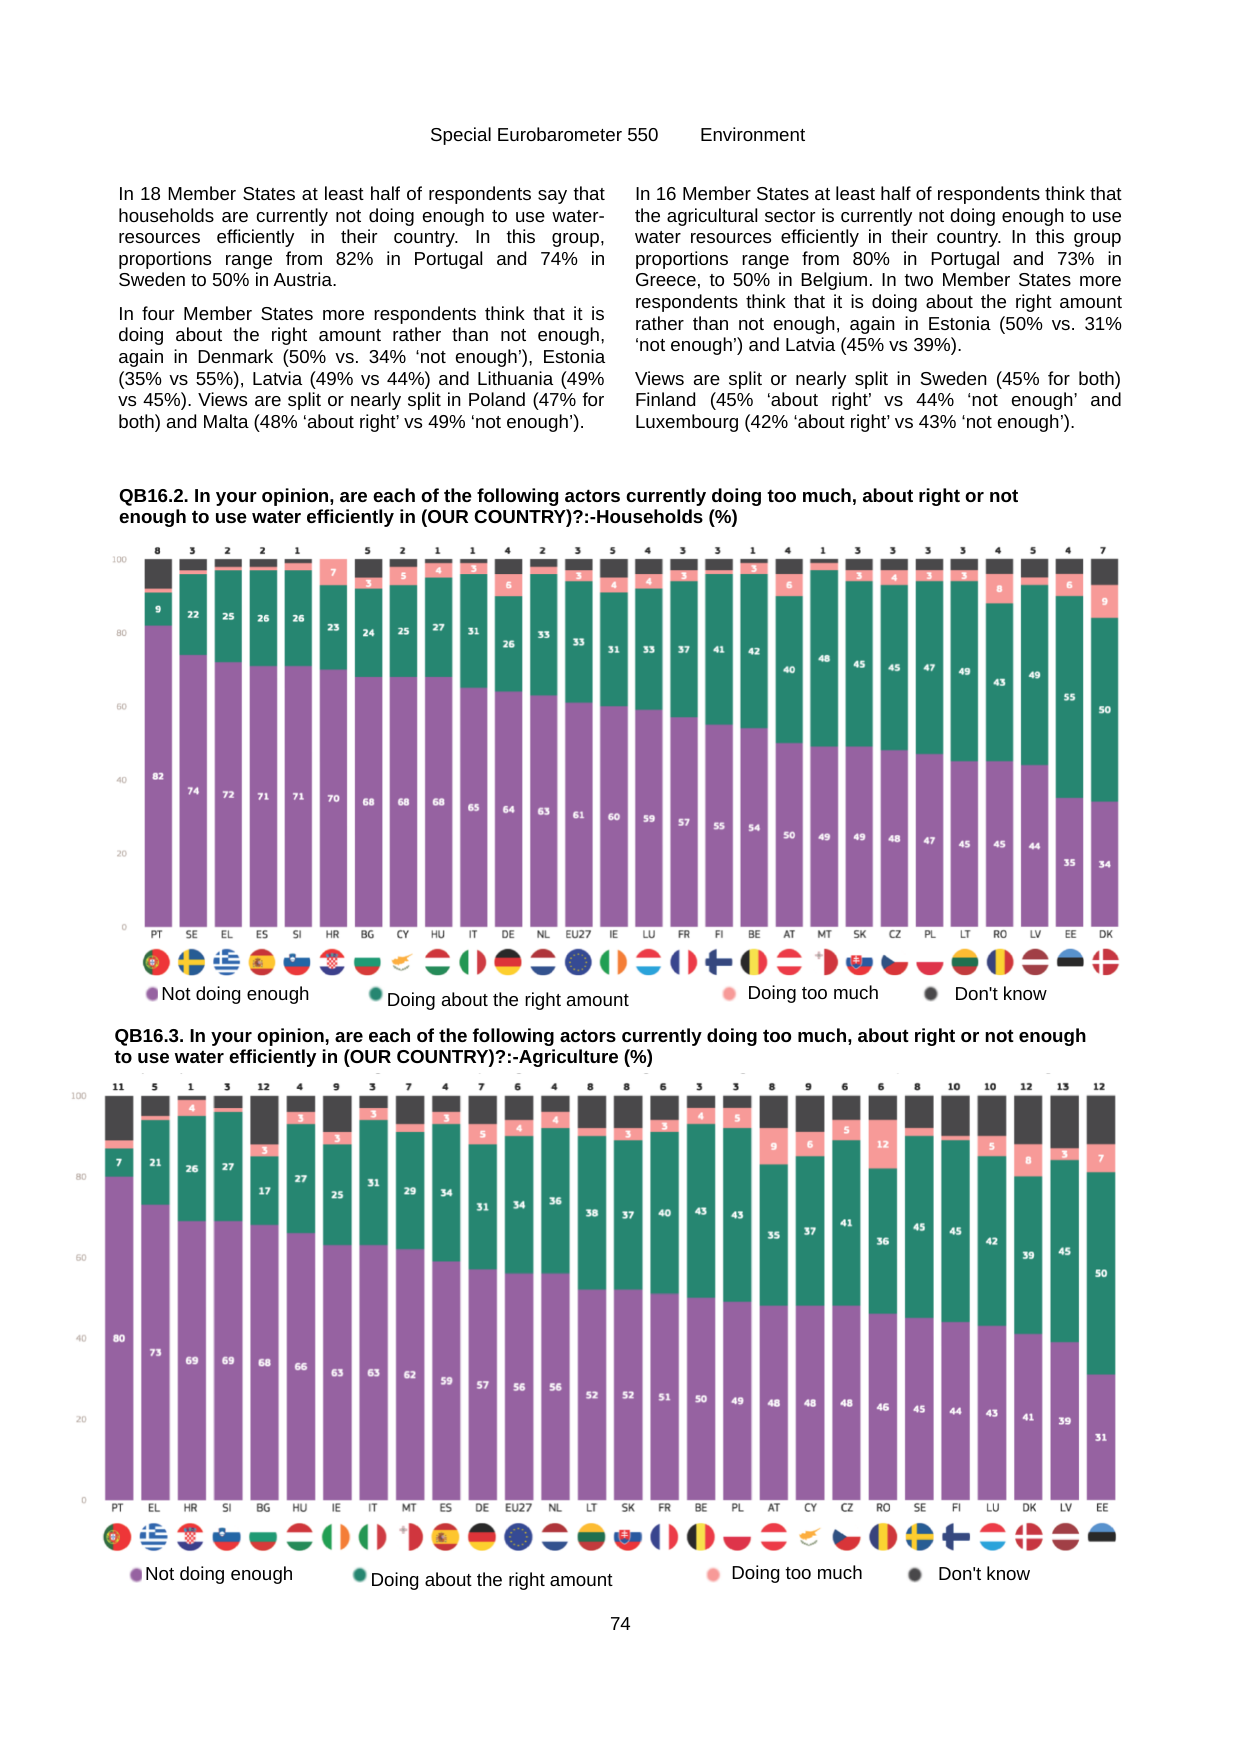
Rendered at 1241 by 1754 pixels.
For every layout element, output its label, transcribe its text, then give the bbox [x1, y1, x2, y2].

picture [99, 538, 1127, 1007]
text In 16 Member States at least half of respondents think that the agricultural sector is currently not doing enough to use water resources efficiently in their country. In this group proportions range from 80% in Portugal and 73% in Greece, to 50% in Belgium. In two Member States more respondents think that it is doing about the right amount rather than not enough, again in Estonia (50% vs. 31% ‘not enough’) and Latvia (45% vs 39%). [635, 183, 1122, 356]
text In 18 Member States at least half of respondents say that households are currently not doing enough to use water- resources efficiently in their country. In this group, proportions range from 82% in Portugal and 74% in Sweden to 50% in Austria. [118, 183, 605, 291]
picture [120, 1564, 924, 1588]
text Views are split or nearly split in Sweden (45% for both) Finland (45% ‘about right’ vs 44% ‘not enough’ and Luxembourg (42% ‘about right’ vs 43% ‘not enough’). [635, 367, 1122, 432]
picture [58, 1073, 1134, 1561]
text In four Member States more respondents think that it is doing about the right amount rather than not enough, again in Denmark (50% vs. 34% ‘not enough’), Estonia (35% vs 55%), Latvia (49% vs 44%) and Lithuania (49% vs 45%). Views are split or nearly split in Poland (47% for both) and Malta (48% ‘about right’ vs 49% ‘not enough’). [118, 303, 605, 432]
